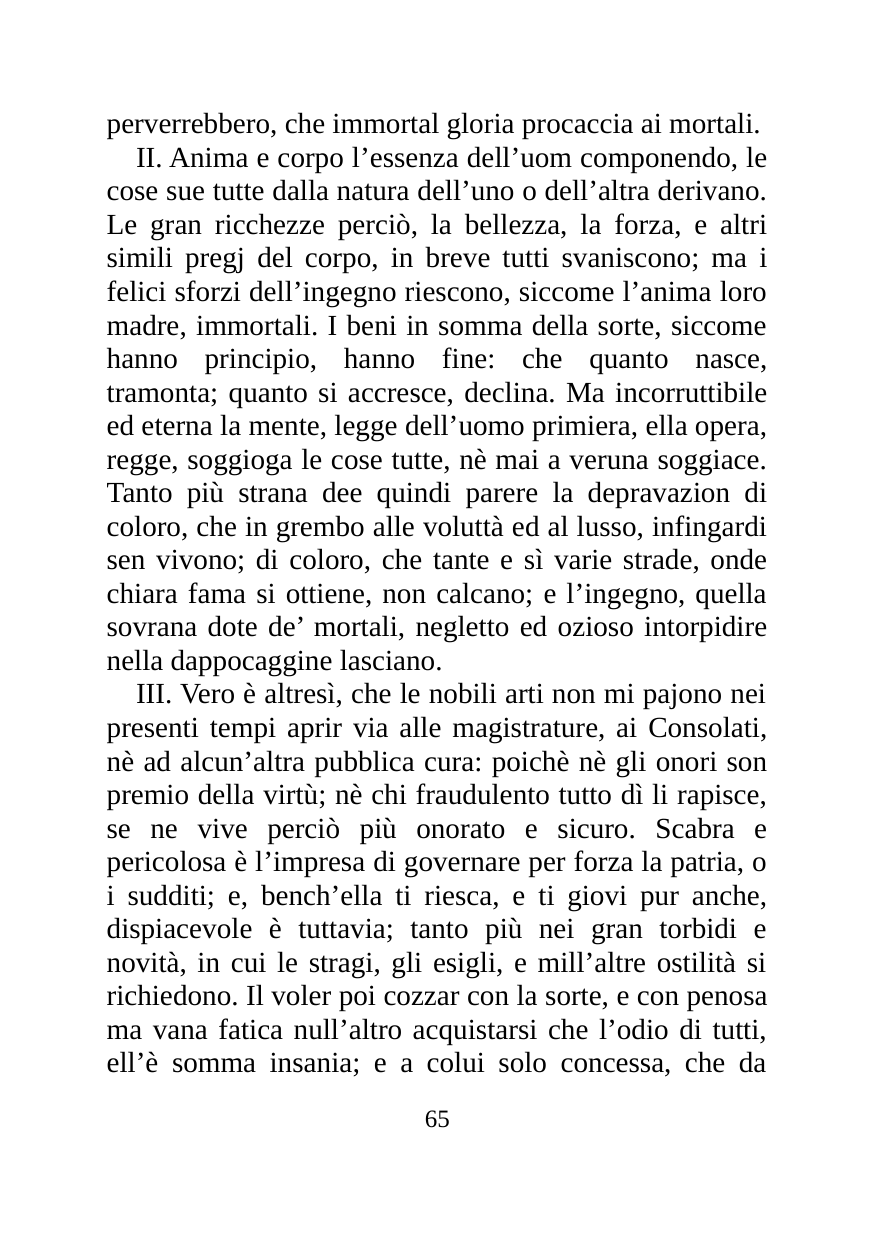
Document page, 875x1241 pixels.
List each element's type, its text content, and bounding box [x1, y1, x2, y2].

text perverrebbero, che immortal gloria procaccia ai mortali. [106, 106, 768, 140]
text III. Vero è altresì, che le nobili arti non mi pajono nei presenti tempi aprir via alle magistrature, ai Consolati, nè ad alcun’altra pubblica cura: poichè nè gli onori son premio della virtù; nè chi fraudulento tutto dì li rapisce, se ne vive perciò più onorato e sicuro. Scabra e pericolosa è l’impresa di governare per forza la patria, o i sudditi; e, bench’ella ti riesca, e ti giovi pur anche, dispiacevole è tuttavia; tanto più nei gran torbidi e novità, in cui le stragi, gli esigli, e mill’altre ostilità si richiedono. Il voler poi cozzar con la sorte, e con penosa ma vana fatica null’altro acquistarsi che l’odio di tutti, ell’è somma insania; e a colui solo concessa, che da [106, 677, 768, 1079]
text II. Anima e corpo l’essenza dell’uom componendo, le cose sue tutte dalla natura dell’uno o dell’altra derivano. Le gran ricchezze perciò, la bellezza, la forza, e altri simili pregj del corpo, in breve tutti svaniscono; ma i felici sforzi dell’ingegno riescono, siccome l’anima loro madre, immortali. I beni in somma della sorte, siccome hanno principio, hanno fine: che quanto nasce, tramonta; quanto si accresce, declina. Ma incorruttibile ed eterna la mente, legge dell’uomo primiera, ella opera, regge, soggioga le cose tutte, nè mai a veruna soggiace. Tanto più strana dee quindi parere la depravazion di coloro, che in grembo alle voluttà ed al lusso, infingardi sen vivono; di coloro, che tante e sì varie strade, onde chiara fama si ottiene, non calcano; e l’ingegno, quella sovrana dote de’ mortali, negletto ed ozioso intorpidire nella dappocaggine lasciano. [106, 140, 768, 677]
